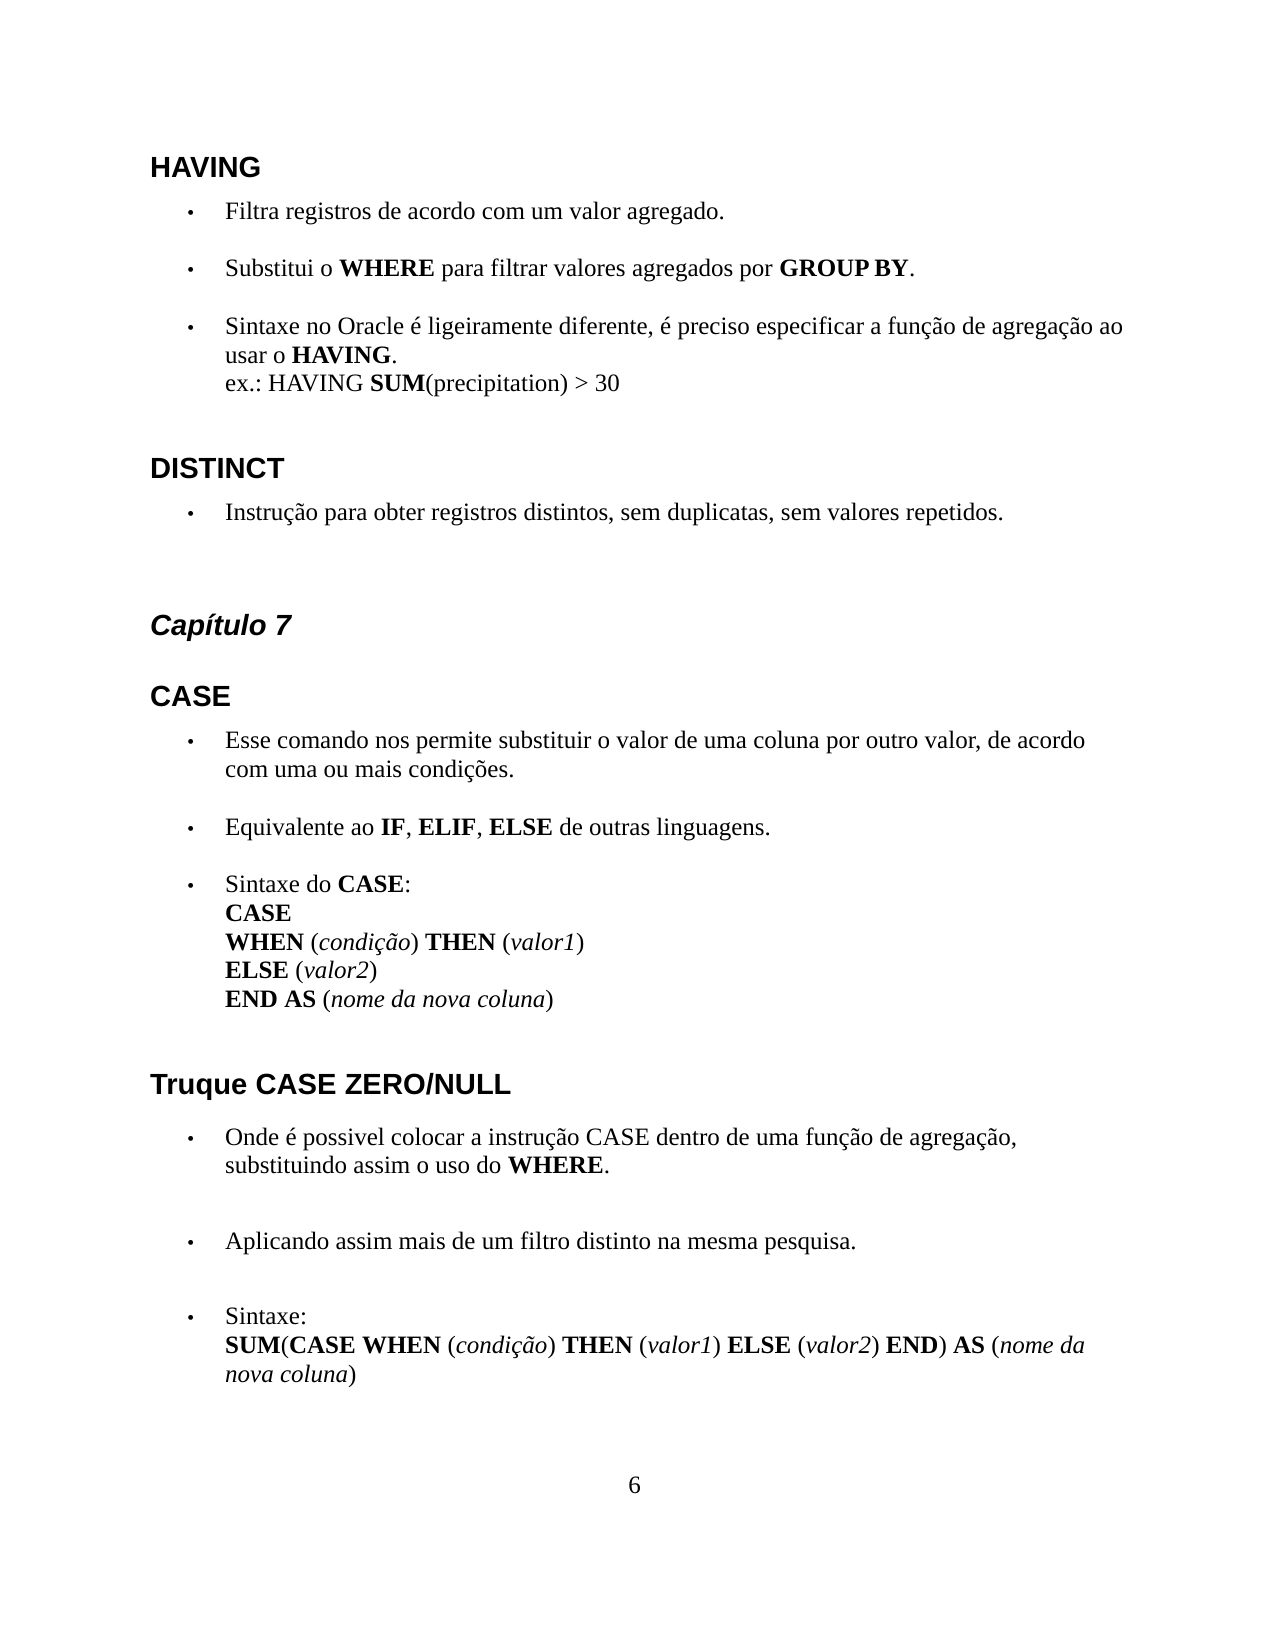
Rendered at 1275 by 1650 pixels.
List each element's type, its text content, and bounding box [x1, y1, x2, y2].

list Esse comando nos permite substituir o valor de uma coluna por outro valor, de acordo com uma ou mais condições. [187, 725, 1125, 812]
subtitle CASE [150, 679, 1125, 713]
list Sintaxe do CASE: CASE WHEN (condição) THEN (valor1) ELSE (valor2) END AS (nome da nova coluna) [187, 869, 1125, 1042]
list Instrução para obter registros distintos, sem duplicatas, sem valores repetidos. [187, 497, 1125, 554]
list Substitui o WHERE para filtrar valores agregados por GROUP BY. [187, 253, 1125, 311]
list Equivalente ao IF, ELIF, ELSE de outras linguagens. [187, 812, 1125, 869]
subtitle DISTINCT [150, 451, 1125, 484]
subtitle Capítulo 7 [150, 608, 1125, 642]
subtitle Truque CASE ZERO/NULL [150, 1067, 1125, 1100]
subtitle HAVING [150, 150, 1125, 183]
list Sintaxe: SUM(CASE WHEN (condição) THEN (valor1) ELSE (valor2) END) AS (nome da nova coluna) [187, 1301, 1125, 1416]
list Sintaxe no Oracle é ligeiramente diferente, é preciso especificar a função de agregação ao usar o HAVING. ex.: HAVING SUM(precipitation) > 30 [187, 311, 1125, 426]
list Aplicando assim mais de um filtro distinto na mesma pesquisa. [187, 1226, 1125, 1283]
list Onde é possivel colocar a instrução CASE dentro de uma função de agregação, substituindo assim o uso do WHERE. [187, 1122, 1125, 1208]
list Filtra registros de acordo com um valor agregado. [187, 196, 1125, 253]
